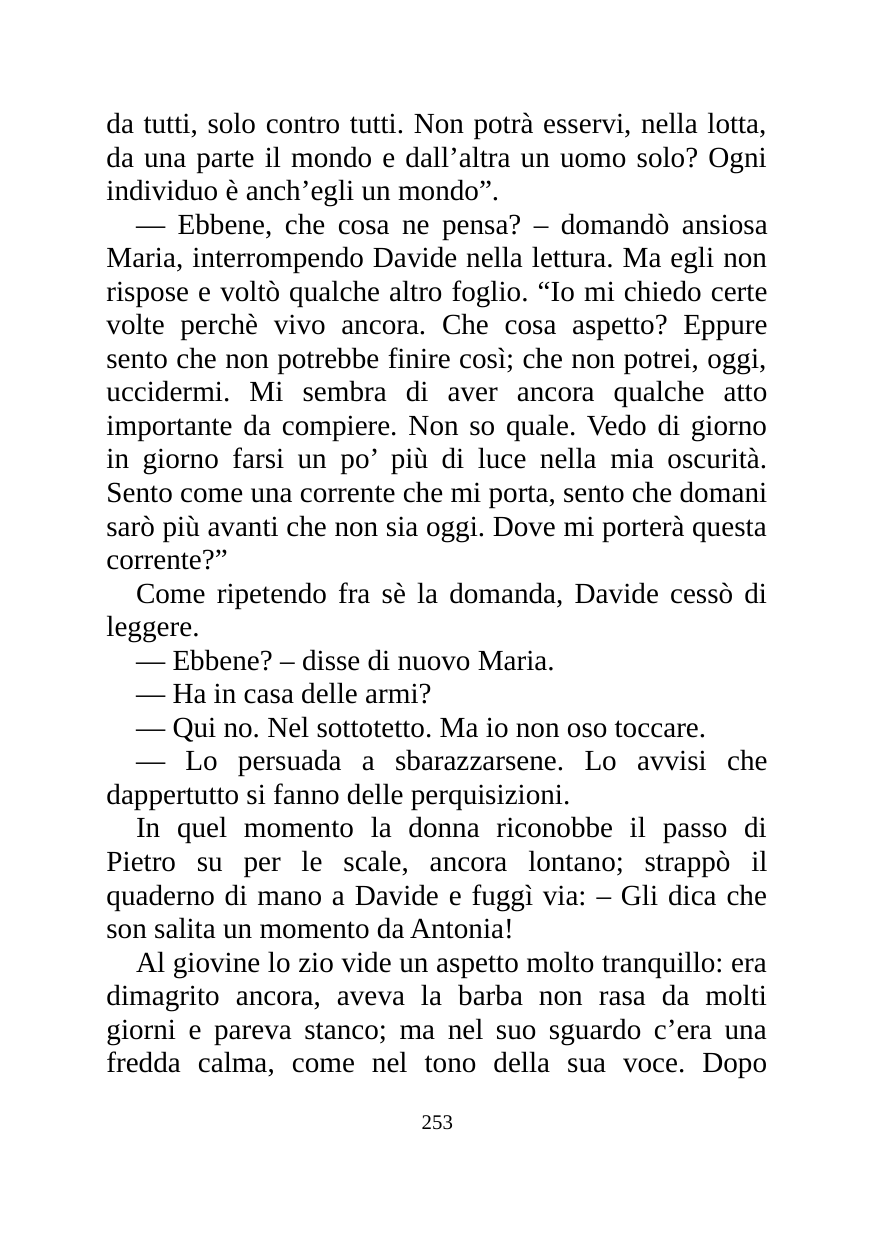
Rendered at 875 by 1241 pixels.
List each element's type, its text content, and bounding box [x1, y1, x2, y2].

text — Ebbene? – disse di nuovo Maria. [106, 643, 768, 676]
text — Lo persuada a sbarazzarsene. Lo avvisi che dappertutto si fanno delle perquisizioni. [106, 743, 768, 811]
text Come ripetendo fra sè la domanda, Davide cessò di leggere. [106, 576, 768, 643]
text — Ha in casa delle armi? [106, 676, 768, 710]
text — Ebbene, che cosa ne pensa? – domandò ansiosa Maria, interrompendo Davide nella lettura. Ma egli non rispose e voltò qualche altro foglio. “Io mi chiedo certe volte perchè vivo ancora. Che cosa aspetto? Eppure sento che non potrebbe finire così; che non potrei, oggi, uccidermi. Mi sembra di aver ancora qualche atto importante da compiere. Non so quale. Vedo di giorno in giorno farsi un po’ più di luce nella mia oscurità. Sento come una corrente che mi porta, sento che domani sarò più avanti che non sia oggi. Dove mi porterà questa corrente?” [106, 207, 768, 576]
text da tutti, solo contro tutti. Non potrà esservi, nella lotta, da una parte il mondo e dall’altra un uomo solo? Ogni individuo è anch’egli un mondo”. [106, 106, 768, 207]
text In quel momento la donna riconobbe il passo di Pietro su per le scale, ancora lontano; strappò il quaderno di mano a Davide e fuggì via: – Gli dica che son salita un momento da Antonia! [106, 811, 768, 945]
text Al giovine lo zio vide un aspetto molto tranquillo: era dimagrito ancora, aveva la barba non rasa da molti giorni e pareva stanco; ma nel suo sguardo c’era una fredda calma, come nel tono della sua voce. Dopo [106, 945, 768, 1079]
text — Qui no. Nel sottotetto. Ma io non oso toccare. [106, 710, 768, 743]
